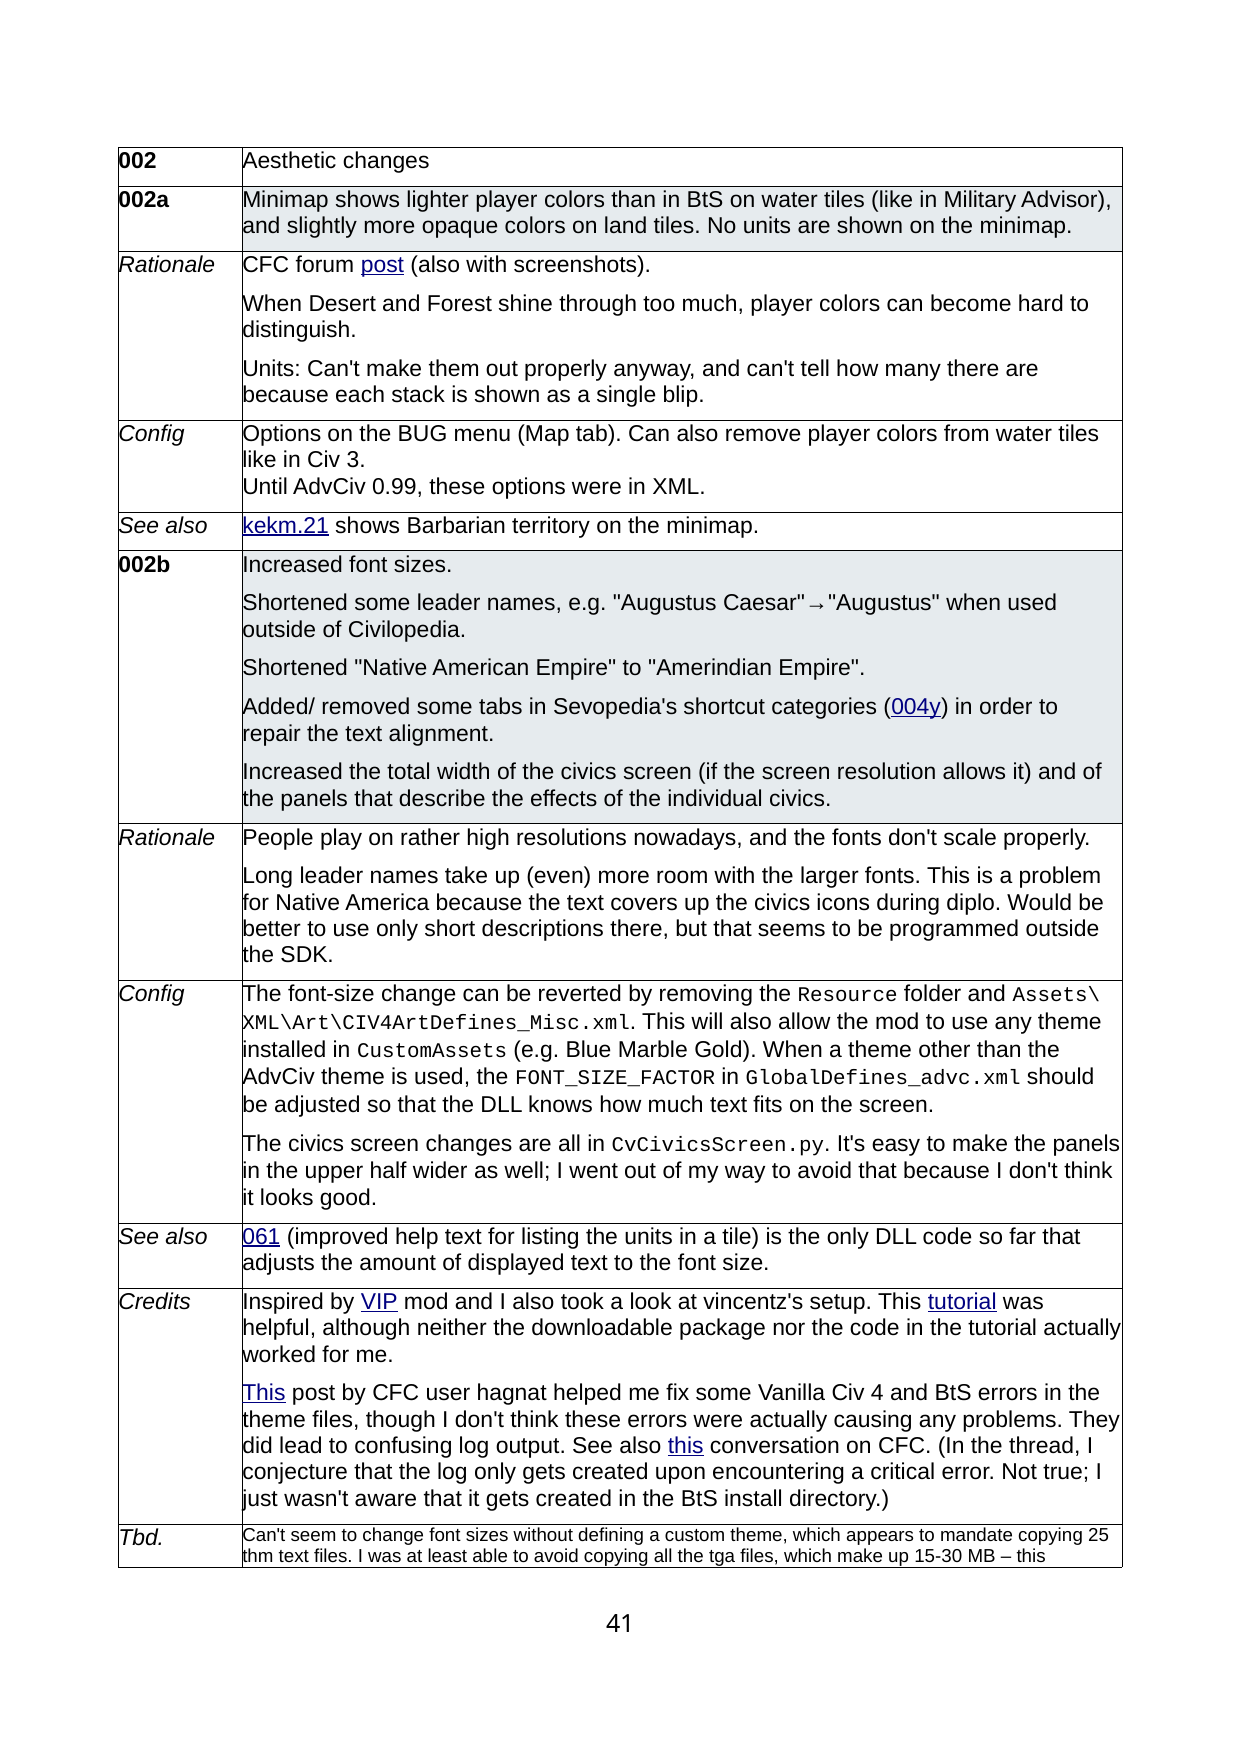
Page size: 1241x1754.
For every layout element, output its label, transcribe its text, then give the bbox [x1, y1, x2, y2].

table_header 002 [119, 148, 242, 186]
table_cell Can't seem to change font sizes without defining a custom theme, which appears to mandate copying 25 thm text files. I was at least able to avoid copying all the tga files, which make up 15-30 MB – this [243, 1525, 1122, 1567]
table_cell Inspired by VIP mod and I also took a look at vincentz's setup. This tutorial was helpful, although neither the downloadable package nor the code in the tutorial actually worked for me. This post by CFC user hagnat helped me fix some Vanilla Civ 4 and BtS errors in the theme files, though I don't think these errors were actually causing any problems. They did lead to confusing log output. See also this conversation on CFC. (In the thread, I conjecture that the log only gets created upon encountering a critical error. Not true; I just wasn't aware that it gets created in the BtS install directory.) [243, 1289, 1122, 1523]
table_cell Options on the BUG menu (Map tab). Can also remove player colors from water tiles like in Civ 3. Until AdvCiv 0.99, these options were in XML. [243, 421, 1122, 512]
table_cell CFC forum post (also with screenshots). When Desert and Forest shine through too much, player colors can become hard to distinguish. Units: Can't make them out properly anyway, and can't tell how many there are because each stack is shown as a single blip. [243, 252, 1122, 420]
table_cell Config [119, 421, 242, 512]
table_cell See also [119, 513, 242, 550]
table_cell Increased font sizes. Shortened some leader names, e.g. "Augustus Caesar"→"Augustus" when used outside of Civilopedia. Shortened "Native American Empire" to "Amerindian Empire". Added/ removed some tabs in Sevopedia's shortcut categories (004y) in order to repair the text alignment. Increased the total width of the civics screen (if the screen resolution allows it) and of the panels that describe the effects of the individual civics. [243, 551, 1122, 823]
table_cell Rationale [119, 252, 242, 420]
table_cell kekm.21 shows Barbarian territory on the minimap. [243, 513, 1122, 550]
table_cell 002a [119, 187, 242, 251]
table_cell Minimap shows lighter player colors than in BtS on water tiles (like in Military Advisor), and slightly more opaque colors on land tiles. No units are shown on the minimap. [243, 187, 1122, 251]
table_cell Config [119, 981, 242, 1222]
table_cell The font-size change can be reverted by removing the Resource folder and Assets\XML\Art\CIV4ArtDefines_Misc.xml. This will also allow the mod to use any theme installed in CustomAssets (e.g. Blue Marble Gold). When a theme other than the AdvCiv theme is used, the FONT_SIZE_FACTOR in GlobalDefines_advc.xml should be adjusted so that the DLL knows how much text fits on the screen. The civics screen changes are all in CvCivicsScreen.py. It's easy to make the panels in the upper half wider as well; I went out of my way to avoid that because I don't think it looks good. [243, 981, 1122, 1222]
table_cell See also [119, 1224, 242, 1288]
table_header Aesthetic changes [243, 148, 1122, 186]
table_cell 002b [119, 551, 242, 823]
table_cell Rationale [119, 824, 242, 980]
table_cell Credits [119, 1289, 242, 1523]
table_cell People play on rather high resolutions nowadays, and the fonts don't scale properly. Long leader names take up (even) more room with the larger fonts. This is a problem for Native America because the text covers up the civics icons during diplo. Would be better to use only short descriptions there, but that seems to be programmed outside the SDK. [243, 824, 1122, 980]
table_cell 061 (improved help text for listing the units in a tile) is the only DLL code so far that adjusts the amount of displayed text to the font size. [243, 1224, 1122, 1288]
table_cell Tbd. [119, 1525, 242, 1567]
